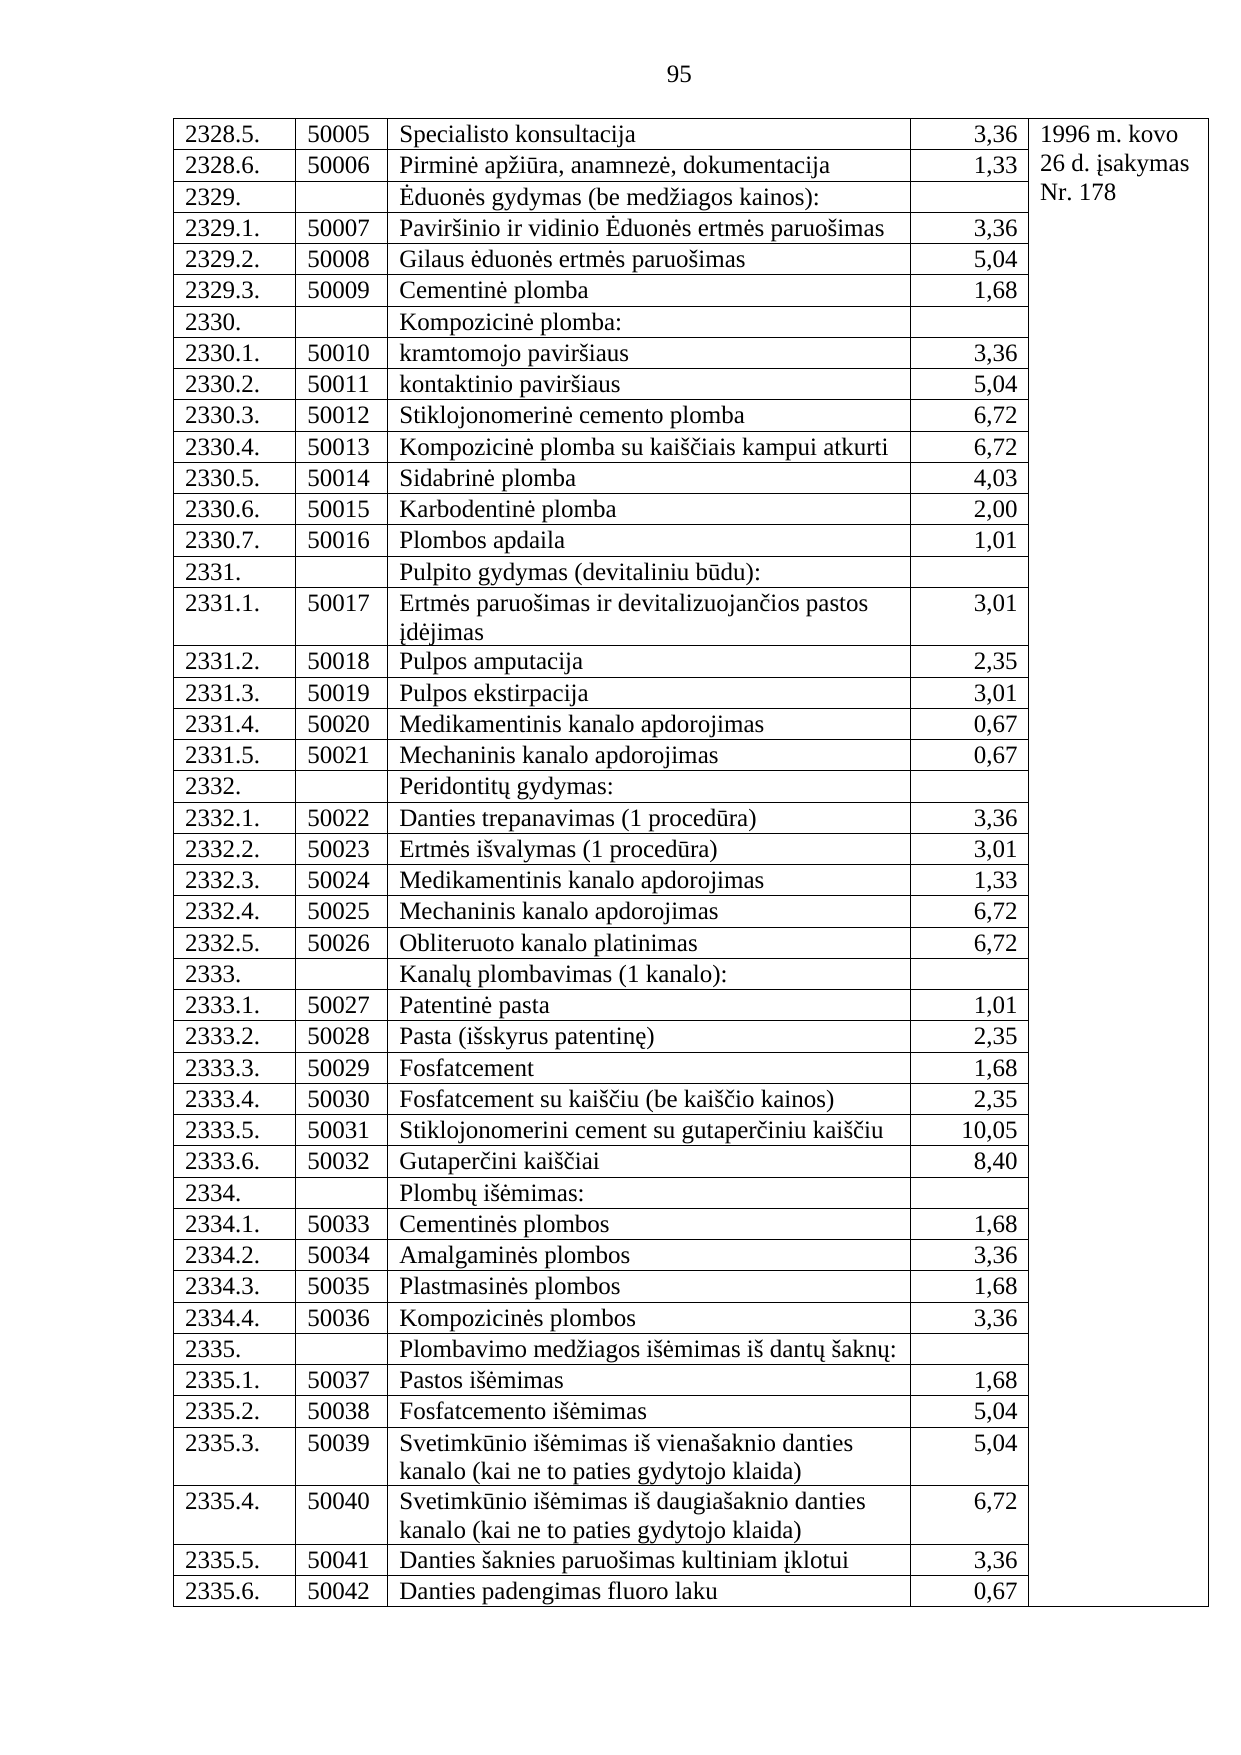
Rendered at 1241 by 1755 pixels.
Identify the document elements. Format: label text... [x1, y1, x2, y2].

table_cell [1209, 1270, 1222, 1302]
table_cell 2330.7. [174, 525, 295, 556]
table_cell 10,05 [911, 1115, 1028, 1145]
table_cell 2330.1. [174, 338, 295, 368]
table_cell [1209, 1575, 1222, 1606]
table_cell 0,67 [911, 1576, 1028, 1606]
table_cell Paviršinio ir vidinio Ėduonės ertmės paruošimas [388, 213, 910, 243]
table_cell Fosfatcemento išėmimas [388, 1396, 910, 1427]
table_cell 2330.5. [174, 463, 295, 493]
table_cell Obliteruoto kanalo platinimas [388, 928, 910, 958]
table_cell 6,72 [911, 928, 1028, 958]
table_cell 2329.3. [174, 275, 295, 306]
table_cell 2331.2. [174, 646, 295, 677]
table_cell [296, 182, 387, 212]
table_cell 50012 [296, 400, 387, 431]
table_cell 6,72 [911, 1486, 1028, 1544]
table_cell 50027 [296, 990, 387, 1020]
table_cell [911, 557, 1028, 587]
table_cell [1209, 1177, 1222, 1208]
table_cell [1209, 274, 1222, 306]
table_cell [296, 307, 387, 337]
table_cell [1209, 556, 1222, 587]
table_cell [1209, 493, 1222, 524]
table_cell Sidabrinė plomba [388, 463, 910, 493]
table_cell 2332.5. [174, 928, 295, 958]
table_cell Danties trepanavimas (1 procedūra) [388, 803, 910, 833]
table_cell Patentinė pasta [388, 990, 910, 1020]
table_cell 1,33 [911, 865, 1028, 895]
table_cell 2332.3. [174, 865, 295, 895]
table_cell 2328.5. [174, 119, 295, 149]
table_cell kontaktinio paviršiaus [388, 369, 910, 399]
table_cell Svetimkūnio išėmimas iš vienašaknio danties kanalo (kai ne to paties gydytojo klaida) [388, 1428, 910, 1485]
table_cell 2335.3. [174, 1428, 295, 1485]
table_cell 50010 [296, 338, 387, 368]
table_cell 2,35 [911, 646, 1028, 677]
table_cell Gutaperčini kaiščiai [388, 1146, 910, 1177]
table_cell 2330.2. [174, 369, 295, 399]
table_cell 2334.4. [174, 1303, 295, 1333]
table_cell 50015 [296, 494, 387, 524]
table_cell 0,67 [911, 740, 1028, 770]
table_cell 50014 [296, 463, 387, 493]
table_cell [1209, 1052, 1222, 1083]
table_cell 50017 [296, 588, 387, 645]
table_cell 2334.1. [174, 1209, 295, 1239]
table_cell [911, 1178, 1028, 1208]
table_cell 3,01 [911, 678, 1028, 708]
table_cell Plombavimo medžiagos išėmimas iš dantų šaknų: [388, 1334, 910, 1364]
table_cell [1209, 243, 1222, 274]
table_cell 50020 [296, 709, 387, 739]
table_cell 50041 [296, 1545, 387, 1575]
table_cell Danties šaknies paruošimas kultiniam įklotui [388, 1545, 910, 1575]
table_cell 2331.1. [174, 588, 295, 645]
table_cell 2333. [174, 959, 295, 989]
table_cell [1209, 1395, 1222, 1427]
table_cell Pasta (išskyrus patentinę) [388, 1021, 910, 1052]
table_cell 2332.1. [174, 803, 295, 833]
table_cell 1,68 [911, 1053, 1028, 1083]
table_cell 50035 [296, 1271, 387, 1302]
table_cell 3,36 [911, 1545, 1028, 1575]
table_cell [1209, 927, 1222, 958]
table_cell Plombų išėmimas: [388, 1178, 910, 1208]
table_cell Karbodentinė plomba [388, 494, 910, 524]
table_cell 1,68 [911, 275, 1028, 306]
table_cell [1209, 1544, 1222, 1575]
table_cell 50039 [296, 1428, 387, 1485]
table_cell 50028 [296, 1021, 387, 1052]
table_cell 50013 [296, 432, 387, 462]
table_cell 2334. [174, 1178, 295, 1208]
table_cell 50008 [296, 244, 387, 274]
table_cell 2335.5. [174, 1545, 295, 1575]
table_cell 2333.5. [174, 1115, 295, 1145]
table_cell 1,01 [911, 990, 1028, 1020]
table_cell [1209, 306, 1222, 337]
table_cell [1209, 1302, 1222, 1333]
table_cell 1,68 [911, 1365, 1028, 1395]
table_cell [1209, 770, 1222, 802]
table_cell 1,68 [911, 1271, 1028, 1302]
table_cell 3,36 [911, 803, 1028, 833]
table_cell 50040 [296, 1486, 387, 1544]
table_cell 3,36 [911, 1240, 1028, 1270]
table_cell 2330.4. [174, 432, 295, 462]
table_cell 50005 [296, 119, 387, 149]
table_cell [1209, 645, 1222, 677]
table_cell [1209, 1364, 1222, 1395]
table_cell [1209, 958, 1222, 989]
table_cell [1209, 337, 1222, 368]
table_cell 6,72 [911, 432, 1028, 462]
table_cell [1209, 368, 1222, 399]
table_cell 2333.1. [174, 990, 295, 1020]
table_cell [1209, 399, 1222, 431]
table_cell 3,36 [911, 338, 1028, 368]
table_cell [296, 557, 387, 587]
table_cell 2332. [174, 771, 295, 802]
table_cell [1209, 1145, 1222, 1177]
table_cell 4,03 [911, 463, 1028, 493]
table_cell Fosfatcement [388, 1053, 910, 1083]
table_cell [1209, 1020, 1222, 1052]
table_cell 1996 m. kovo 26 d. įsakymas Nr. 178 [1029, 119, 1208, 1606]
table_cell 50026 [296, 928, 387, 958]
table_cell Kompozicinė plomba: [388, 307, 910, 337]
table_cell [1209, 181, 1222, 212]
table_cell Specialisto konsultacija [388, 119, 910, 149]
table_cell 2,00 [911, 494, 1028, 524]
table_cell [1209, 864, 1222, 895]
table_cell 50037 [296, 1365, 387, 1395]
table_cell Kompozicinė plomba su kaiščiais kampui atkurti [388, 432, 910, 462]
table_cell Pulpos ekstirpacija [388, 678, 910, 708]
table_cell [911, 959, 1028, 989]
table_cell [1209, 462, 1222, 493]
table_cell Stiklojonomerinė cemento plomba [388, 400, 910, 431]
table_cell Pirminė apžiūra, anamnezė, dokumentacija [388, 150, 910, 181]
table_cell 50024 [296, 865, 387, 895]
table_cell 50025 [296, 896, 387, 927]
table_cell 3,01 [911, 588, 1028, 645]
table_cell [1209, 1083, 1222, 1114]
table_cell [296, 959, 387, 989]
table_cell 50029 [296, 1053, 387, 1083]
table_cell [1209, 739, 1222, 770]
table_cell 50030 [296, 1084, 387, 1114]
table_cell [911, 182, 1028, 212]
table_cell [1209, 1114, 1222, 1145]
table_cell 5,04 [911, 1396, 1028, 1427]
table_cell [1209, 989, 1222, 1020]
table_cell 2333.3. [174, 1053, 295, 1083]
table_cell [1209, 587, 1222, 645]
table_cell 1,68 [911, 1209, 1028, 1239]
table_cell 2,35 [911, 1084, 1028, 1114]
table_cell 50009 [296, 275, 387, 306]
table_cell [911, 771, 1028, 802]
table_cell 5,04 [911, 244, 1028, 274]
table_cell 6,72 [911, 400, 1028, 431]
table_cell Medikamentinis kanalo apdorojimas [388, 865, 910, 895]
table_cell Pulpos amputacija [388, 646, 910, 677]
table_cell Amalgaminės plombos [388, 1240, 910, 1270]
table_cell 2331. [174, 557, 295, 587]
table_cell 50007 [296, 213, 387, 243]
table_cell Peridontitų gydymas: [388, 771, 910, 802]
table_cell 50032 [296, 1146, 387, 1177]
table_cell [1209, 833, 1222, 864]
table_cell Ėduonės gydymas (be medžiagos kainos): [388, 182, 910, 212]
table_cell 2,35 [911, 1021, 1028, 1052]
table_cell 2331.3. [174, 678, 295, 708]
table_cell 50042 [296, 1576, 387, 1606]
table_cell [1209, 212, 1222, 243]
table_cell 50033 [296, 1209, 387, 1239]
table_cell 2329. [174, 182, 295, 212]
table_cell Plastmasinės plombos [388, 1271, 910, 1302]
table_cell 2334.2. [174, 1240, 295, 1270]
table_cell 2329.1. [174, 213, 295, 243]
table_cell 3,01 [911, 834, 1028, 864]
table_cell 2333.4. [174, 1084, 295, 1114]
table_cell 8,40 [911, 1146, 1028, 1177]
table_cell Kanalų plombavimas (1 kanalo): [388, 959, 910, 989]
table_cell 2331.4. [174, 709, 295, 739]
table_cell [1209, 149, 1222, 181]
table_cell Mechaninis kanalo apdorojimas [388, 740, 910, 770]
table_cell 50011 [296, 369, 387, 399]
table_cell Ertmės išvalymas (1 procedūra) [388, 834, 910, 864]
table_cell 2332.2. [174, 834, 295, 864]
table_cell 5,04 [911, 1428, 1028, 1485]
table_cell 5,04 [911, 369, 1028, 399]
table_cell Kompozicinės plombos [388, 1303, 910, 1333]
table_cell 6,72 [911, 896, 1028, 927]
table_cell Pastos išėmimas [388, 1365, 910, 1395]
table_cell [1209, 1239, 1222, 1270]
table_cell [1209, 1485, 1222, 1544]
table_cell [296, 771, 387, 802]
table_cell 2330.3. [174, 400, 295, 431]
table_cell Mechaninis kanalo apdorojimas [388, 896, 910, 927]
table_cell 2333.6. [174, 1146, 295, 1177]
table_cell kramtomojo paviršiaus [388, 338, 910, 368]
table_cell 2329.2. [174, 244, 295, 274]
table_cell 2333.2. [174, 1021, 295, 1052]
table_cell 0,67 [911, 709, 1028, 739]
table_cell Danties padengimas fluoro laku [388, 1576, 910, 1606]
table_cell [1209, 802, 1222, 833]
table_cell 2330. [174, 307, 295, 337]
table_cell [1209, 118, 1222, 149]
table_cell [911, 1334, 1028, 1364]
table_cell Fosfatcement su kaiščiu (be kaiščio kainos) [388, 1084, 910, 1114]
table_cell 1,01 [911, 525, 1028, 556]
table_cell 50006 [296, 150, 387, 181]
table_cell [1209, 1333, 1222, 1364]
table_cell [1209, 895, 1222, 927]
table_cell Cementinė plomba [388, 275, 910, 306]
table_cell Pulpito gydymas (devitaliniu būdu): [388, 557, 910, 587]
table_cell [296, 1334, 387, 1364]
table_cell Svetimkūnio išėmimas iš daugiašaknio danties kanalo (kai ne to paties gydytojo klaida) [388, 1486, 910, 1544]
table_cell [296, 1178, 387, 1208]
table_cell 50038 [296, 1396, 387, 1427]
table_cell 50016 [296, 525, 387, 556]
table_cell Ertmės paruošimas ir devitalizuojančios pastos įdėjimas [388, 588, 910, 645]
table_cell 3,36 [911, 119, 1028, 149]
table_cell 50022 [296, 803, 387, 833]
table_cell 2330.6. [174, 494, 295, 524]
table_cell [1209, 708, 1222, 739]
table_cell 3,36 [911, 1303, 1028, 1333]
table_cell 50023 [296, 834, 387, 864]
table_cell 3,36 [911, 213, 1028, 243]
table_cell 2334.3. [174, 1271, 295, 1302]
table_cell Cementinės plombos [388, 1209, 910, 1239]
table_cell 50021 [296, 740, 387, 770]
table_cell 2335.1. [174, 1365, 295, 1395]
table_cell 50018 [296, 646, 387, 677]
table_cell [1209, 1208, 1222, 1239]
table_cell 2335.2. [174, 1396, 295, 1427]
table_cell Plombos apdaila [388, 525, 910, 556]
table_cell [1209, 677, 1222, 708]
table_cell 2335.4. [174, 1486, 295, 1544]
table_cell Stiklojonomerini cement su gutaperčiniu kaiščiu [388, 1115, 910, 1145]
table_cell [1209, 524, 1222, 556]
table_cell 2331.5. [174, 740, 295, 770]
table_cell [1209, 431, 1222, 462]
table_cell 2332.4. [174, 896, 295, 927]
table_cell 2328.6. [174, 150, 295, 181]
table_cell 2335.6. [174, 1576, 295, 1606]
table_cell [911, 307, 1028, 337]
table_cell 1,33 [911, 150, 1028, 181]
table_cell Gilaus ėduonės ertmės paruošimas [388, 244, 910, 274]
table_cell 50034 [296, 1240, 387, 1270]
table_cell 2335. [174, 1334, 295, 1364]
table_cell [1209, 1427, 1222, 1485]
table_cell Medikamentinis kanalo apdorojimas [388, 709, 910, 739]
table_cell 50019 [296, 678, 387, 708]
table_cell 50036 [296, 1303, 387, 1333]
table_cell 50031 [296, 1115, 387, 1145]
